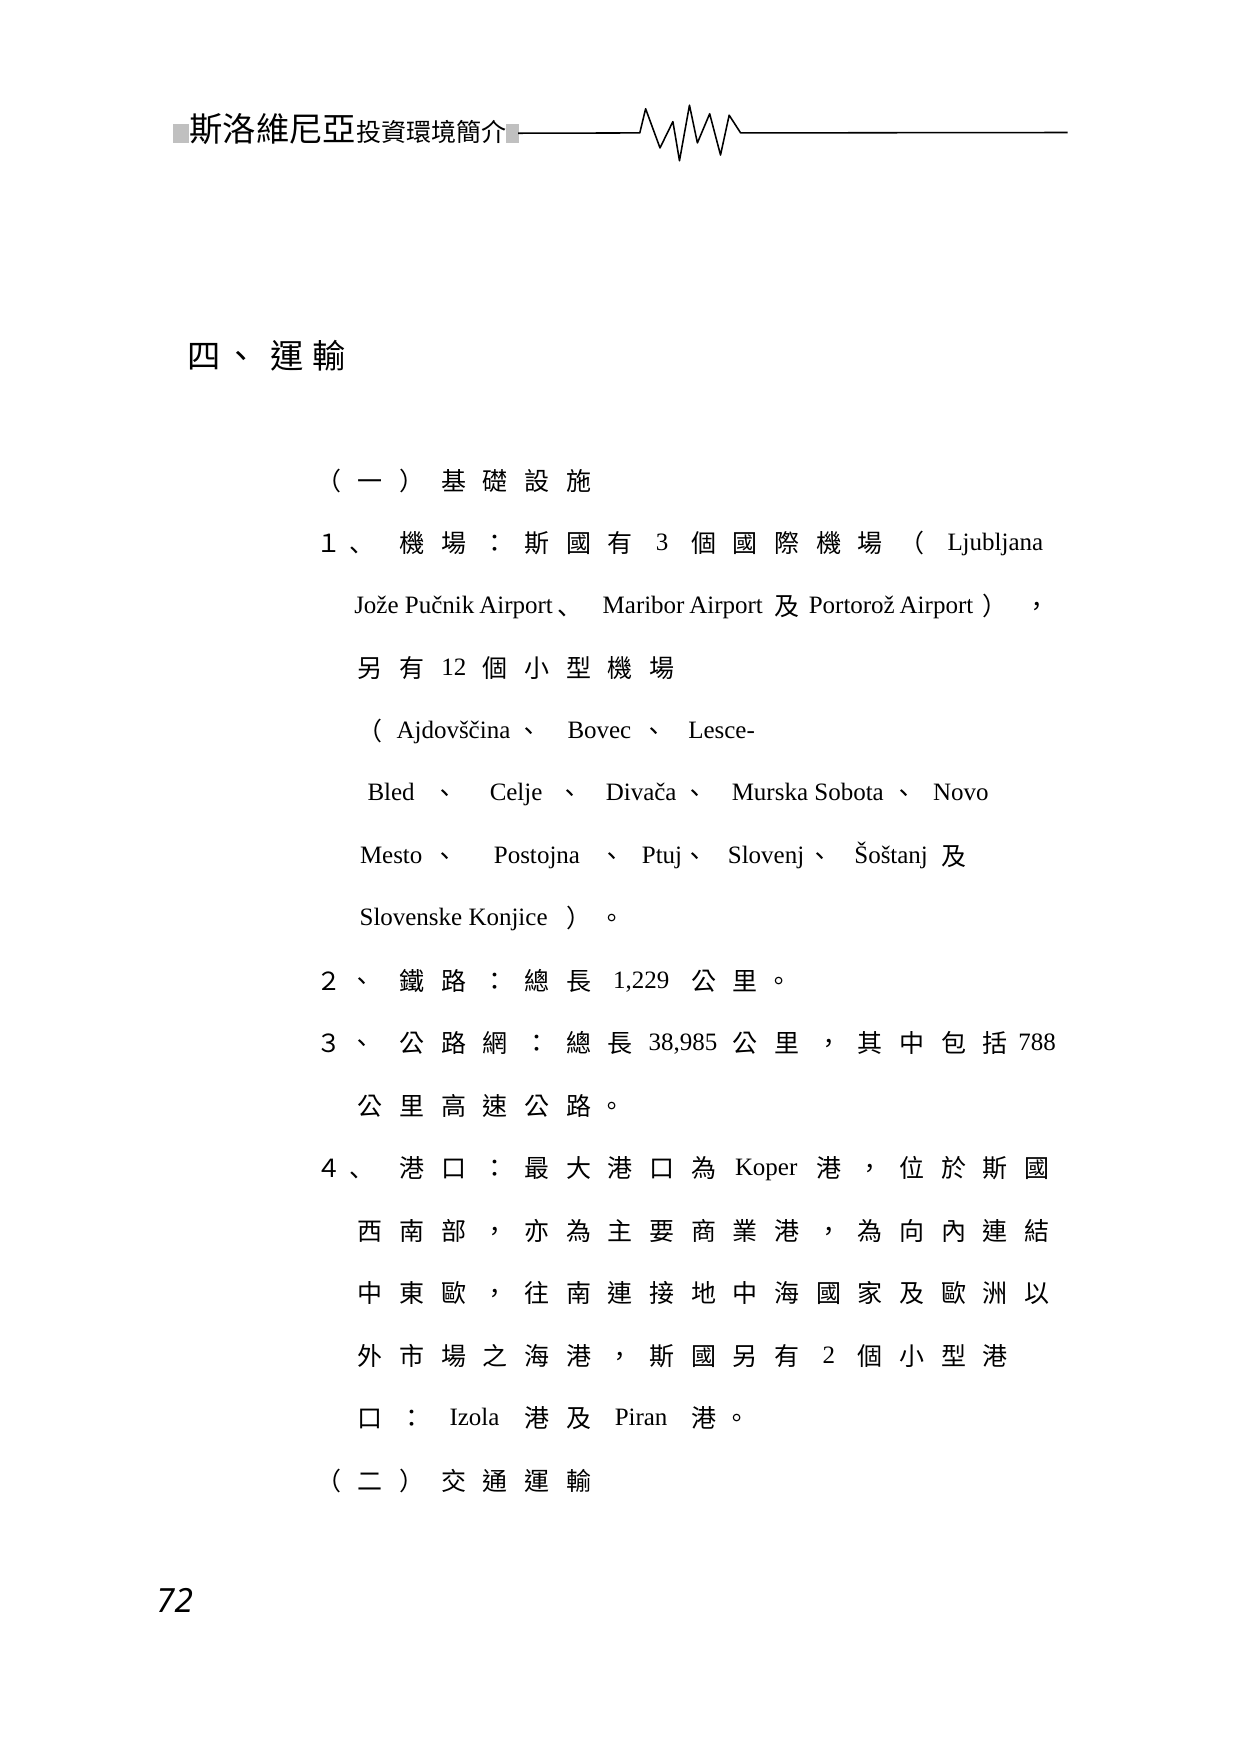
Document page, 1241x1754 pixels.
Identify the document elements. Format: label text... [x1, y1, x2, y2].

text 四、運輸 [183, 313, 1058, 375]
text １、機場：斯國有3個國際機場（Ljubljana Jože Pučnik Airport、Maribor Airport及Portorož Airport），另有12個小型機場（Ajdovščina、Bovec、Lesce-Bled、Celje、Divača、Murska Sobota、Novo Mesto、Postojna、Ptuj、Slovenj、Šoštanj及Slovenske Konjice）。 [281, 500, 1058, 938]
text ４、港口：最大港口為Koper港，位於斯國西南部，亦為主要商業港，為向內連結中東歐，往南連接地中海國家及歐洲以外市場之海港，斯國另有2個小型港口：Izola港及Piran港。 [281, 1125, 1058, 1438]
text （一）基礎設施 [281, 438, 1058, 500]
text （二）交通運輸 [281, 1438, 1058, 1500]
text ２、鐵路：總長1,229公里。 [281, 938, 1058, 1000]
text ３、公路網：總長38,985公里，其中包括788公里高速公路。 [281, 1000, 1058, 1125]
